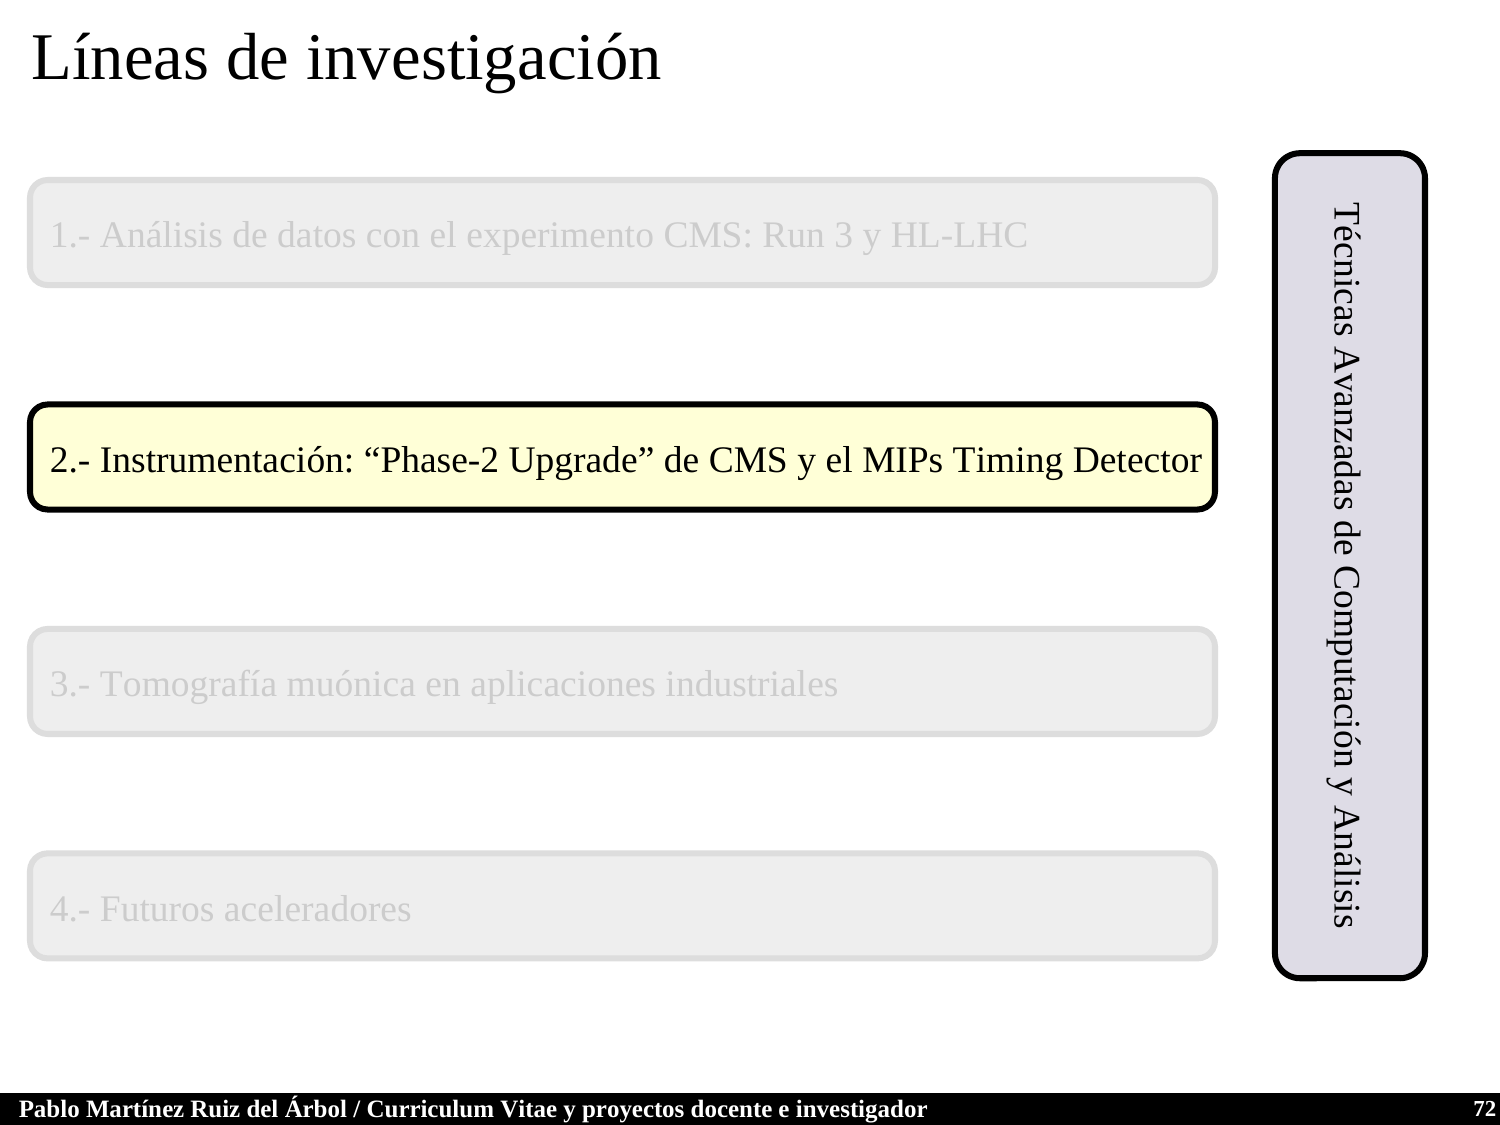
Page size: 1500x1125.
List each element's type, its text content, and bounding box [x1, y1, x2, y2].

text_box 3.- Tomografía muónica en aplicaciones industriales [30, 628, 1216, 734]
text_box 2.- Instrumentación: “Phase-2 Upgrade” de CMS y el MIPs Timing Detector [30, 404, 1216, 510]
text_box 1.- Análisis de datos con el experimento CMS: Run 3 y HL-LHC [30, 179, 1216, 286]
text_box 4.- Futuros aceleradores [30, 853, 1216, 959]
text_box Técnicas Avanzadas de Computación y Análisis [1274, 153, 1426, 979]
text_box Líneas de investigación [0, 3, 721, 111]
